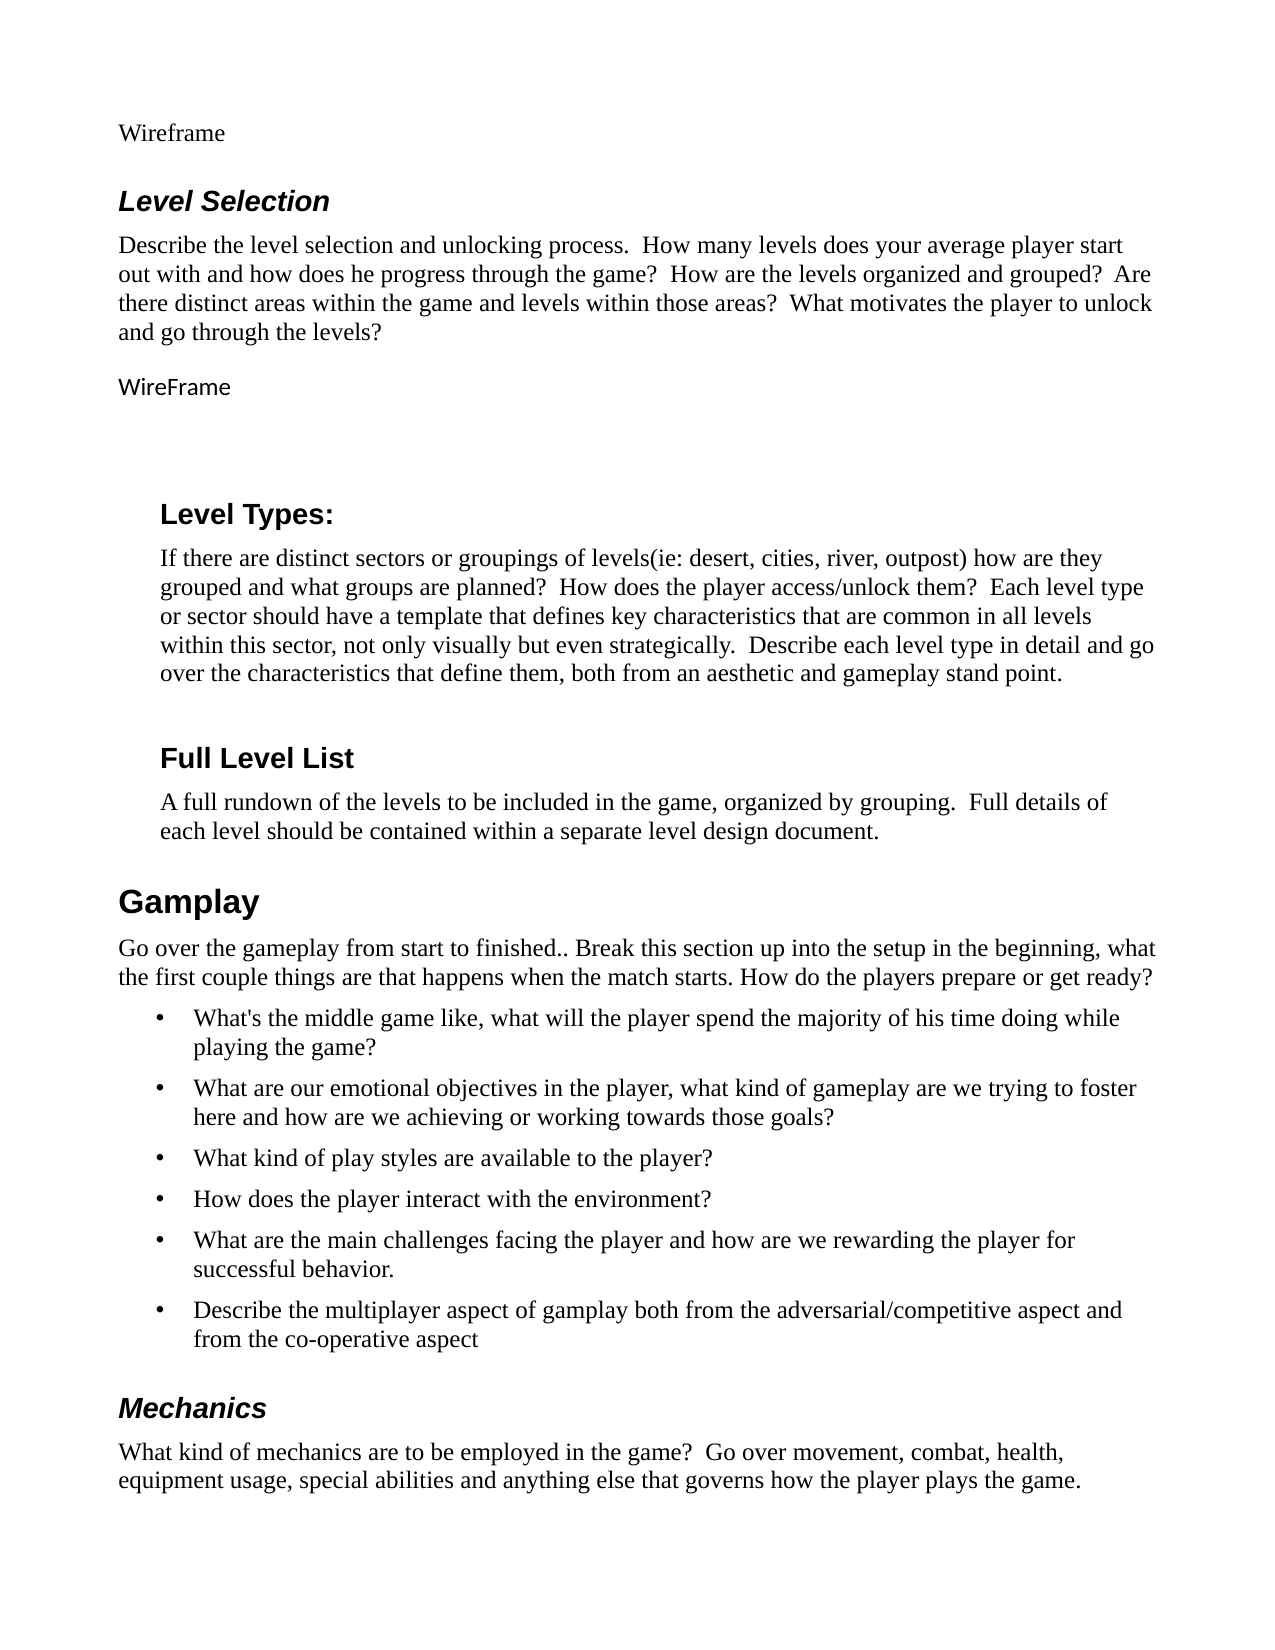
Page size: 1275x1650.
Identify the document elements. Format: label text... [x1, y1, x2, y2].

subtitle Level Types: [160, 497, 1157, 531]
text Wireframe [118, 118, 1157, 147]
text WireFrame [118, 371, 1157, 401]
text If there are distinct sectors or groupings of levels(ie: desert, cities, river, outpost) how are they grouped and what groups are planned? How does the player access/unlock them? Each level type or sector should have a template that defines key characteristics that are common in all levels within this sector, not only visually but even strategically. Describe each level type in detail and go over the characteristics that define them, both from an aesthetic and gameplay stand point. [160, 543, 1157, 687]
text What kind of mechanics are to be employed in the game? Go over movement, combat, health, equipment usage, special abilities and anything else that governs how the player plays the game. [118, 1437, 1157, 1494]
list What are our emotional objectives in the player, what kind of gameplay are we trying to foster here and how are we achieving or working towards those goals? [156, 1073, 1157, 1131]
list What's the middle game like, what will the player spend the majority of his time doing while playing the game? [156, 1003, 1157, 1061]
list What kind of play styles are available to the player? [156, 1143, 1157, 1172]
subtitle Level Selection [118, 184, 1157, 218]
list What are the main challenges facing the player and how are we rewarding the player for successful behavior. [156, 1226, 1157, 1283]
subtitle Full Level List [160, 741, 1157, 774]
text A full rundown of the levels to be included in the game, organized by grouping. Full details of each level should be contained within a separate level design document. [160, 787, 1157, 844]
subtitle Mechanics [118, 1391, 1157, 1424]
text Go over the gameplay from start to finished.. Break this section up into the setup in the beginning, what the first couple things are that happens when the match starts. How do the players prepare or get ready? [118, 933, 1157, 991]
list How does the player interact with the environment? [156, 1184, 1157, 1213]
text Describe the level selection and unlocking process. How many levels does your average player start out with and how does he progress through the game? How are the levels organized and grouped? Are there distinct areas within the game and levels within those areas? What motivates the player to unlock and go through the levels? [118, 230, 1157, 345]
list Describe the multiplayer aspect of gamplay both from the adversarial/competitive aspect and from the co-operative aspect [156, 1296, 1157, 1353]
subtitle Gamplay [118, 882, 1157, 921]
